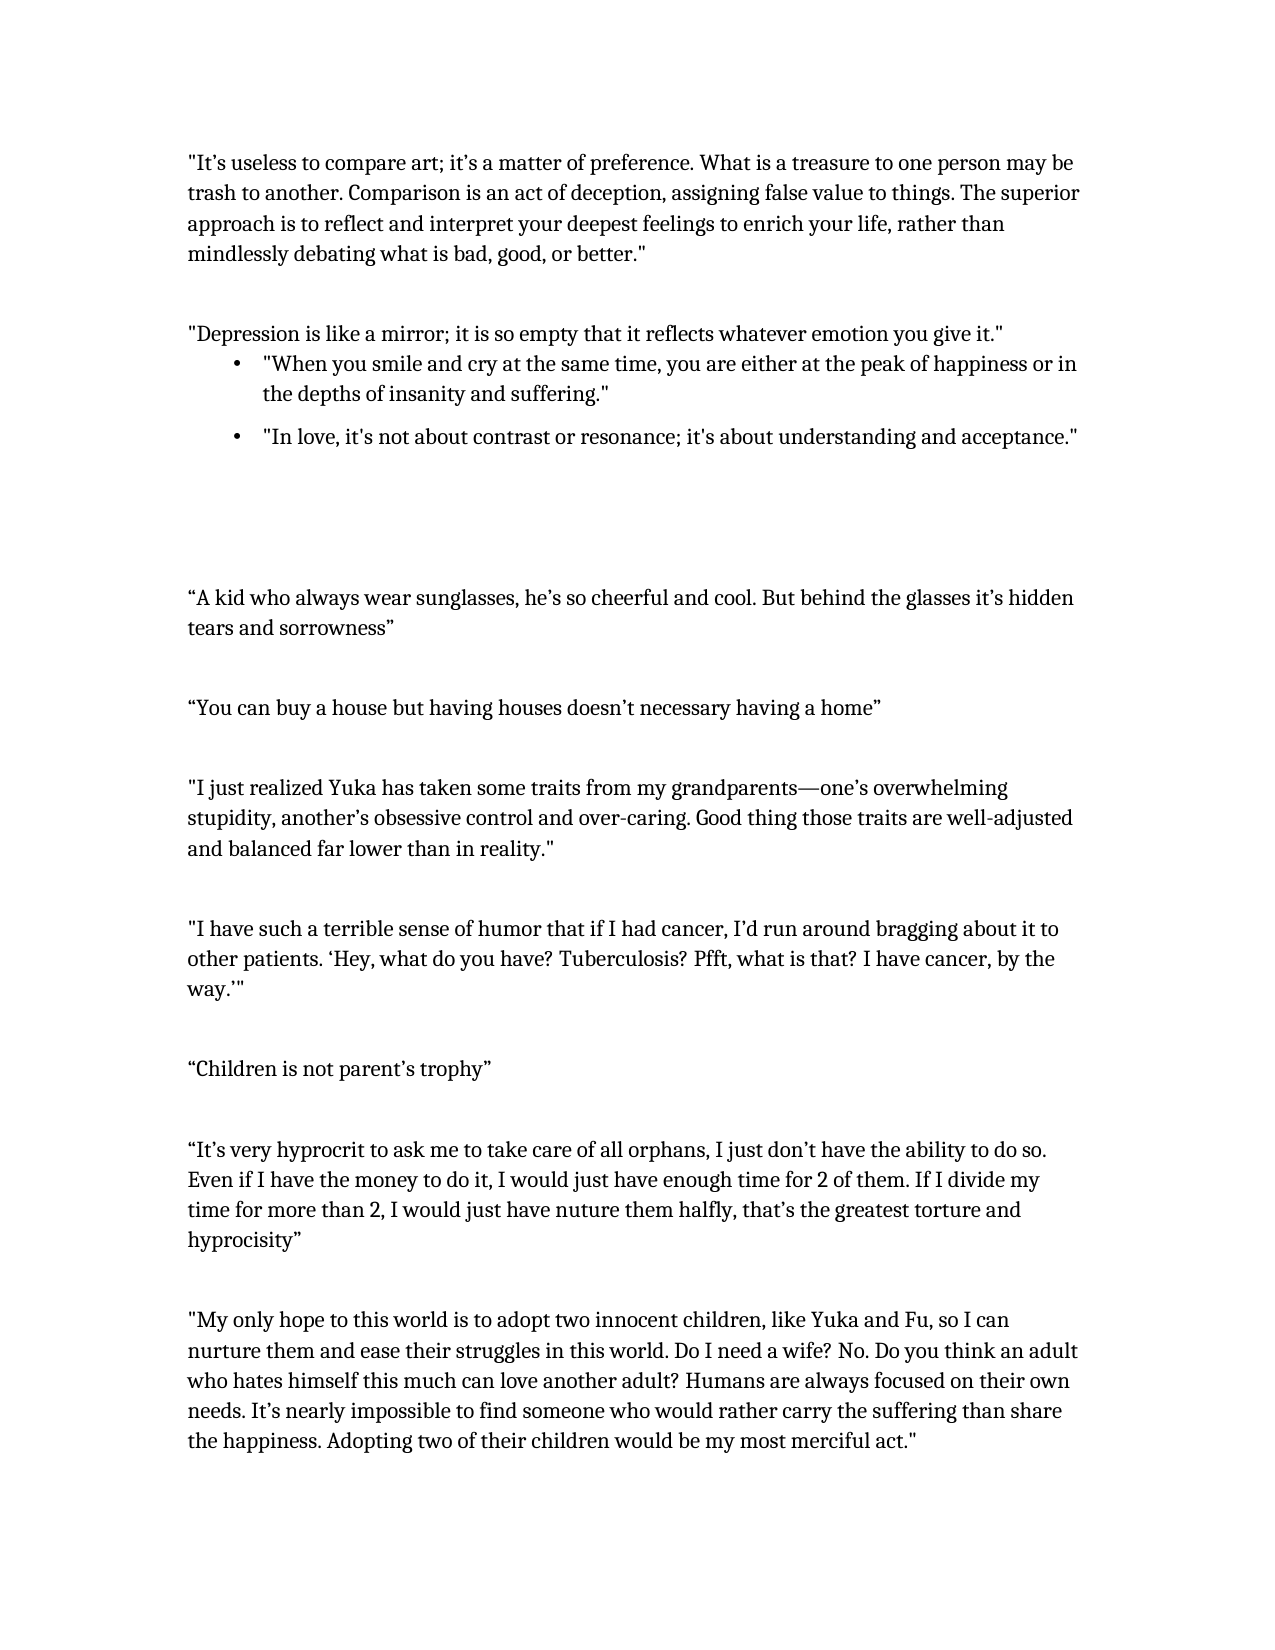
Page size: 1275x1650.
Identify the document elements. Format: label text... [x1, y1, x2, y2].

list "In love, it's not about contrast or resonance; it's about understanding and acceptance." [233, 424, 1087, 450]
text “You can buy a house but having houses doesn’t necessary having a home” [187, 695, 1087, 721]
list "When you smile and cry at the same time, you are either at the peak of happiness or in the depths of insanity and suffering." [233, 351, 1087, 408]
text “A kid who always wear sunglasses, he’s so cheerful and cool. But behind the glasses it’s hidden tears and sorrowness” [187, 584, 1087, 641]
text "I just realized Yuka has taken some traits from my grandparents—one’s overwhelming stupidity, another’s obsessive control and over-caring. Good thing those traits are well-adjusted and balanced far lower than in reality." [187, 775, 1087, 862]
text "It’s useless to compare art; it’s a matter of preference. What is a treasure to one person may be trash to another. Comparison is an act of deception, assigning false value to things. The superior approach is to reflect and interpret your deepest feelings to enrich your life, rather than mindlessly debating what is bad, good, or better." [187, 150, 1087, 267]
text "My only hope to this world is to adopt two innocent children, like Yuka and Fu, so I can nurture them and ease their struggles in this world. Do I need a wife? No. Do you think an adult who hates himself this much can love another adult? Humans are always focused on their own needs. It’s nearly impossible to find someone who would rather carry the suffering than share the happiness. Adopting two of their children would be my most merciful act." [187, 1307, 1087, 1454]
text "I have such a terrible sense of humor that if I had cancer, I’d run around bragging about it to other patients. ‘Hey, what do you have? Tuberculosis? Pfft, what is that? I have cancer, by the way.’" [187, 916, 1087, 1002]
text “It’s very hyprocrit to ask me to take care of all orphans, I just don’t have the ability to do so. Even if I have the money to do it, I would just have enough time for 2 of them. If I divide my time for more than 2, I would just have nuture them halfly, that’s the greatest torture and hyprocisity” [187, 1136, 1087, 1253]
text “Children is not parent’s trophy” [187, 1056, 1087, 1083]
text "Depression is like a mirror; it is so empty that it reflects whatever emotion you give it." [187, 321, 1087, 347]
